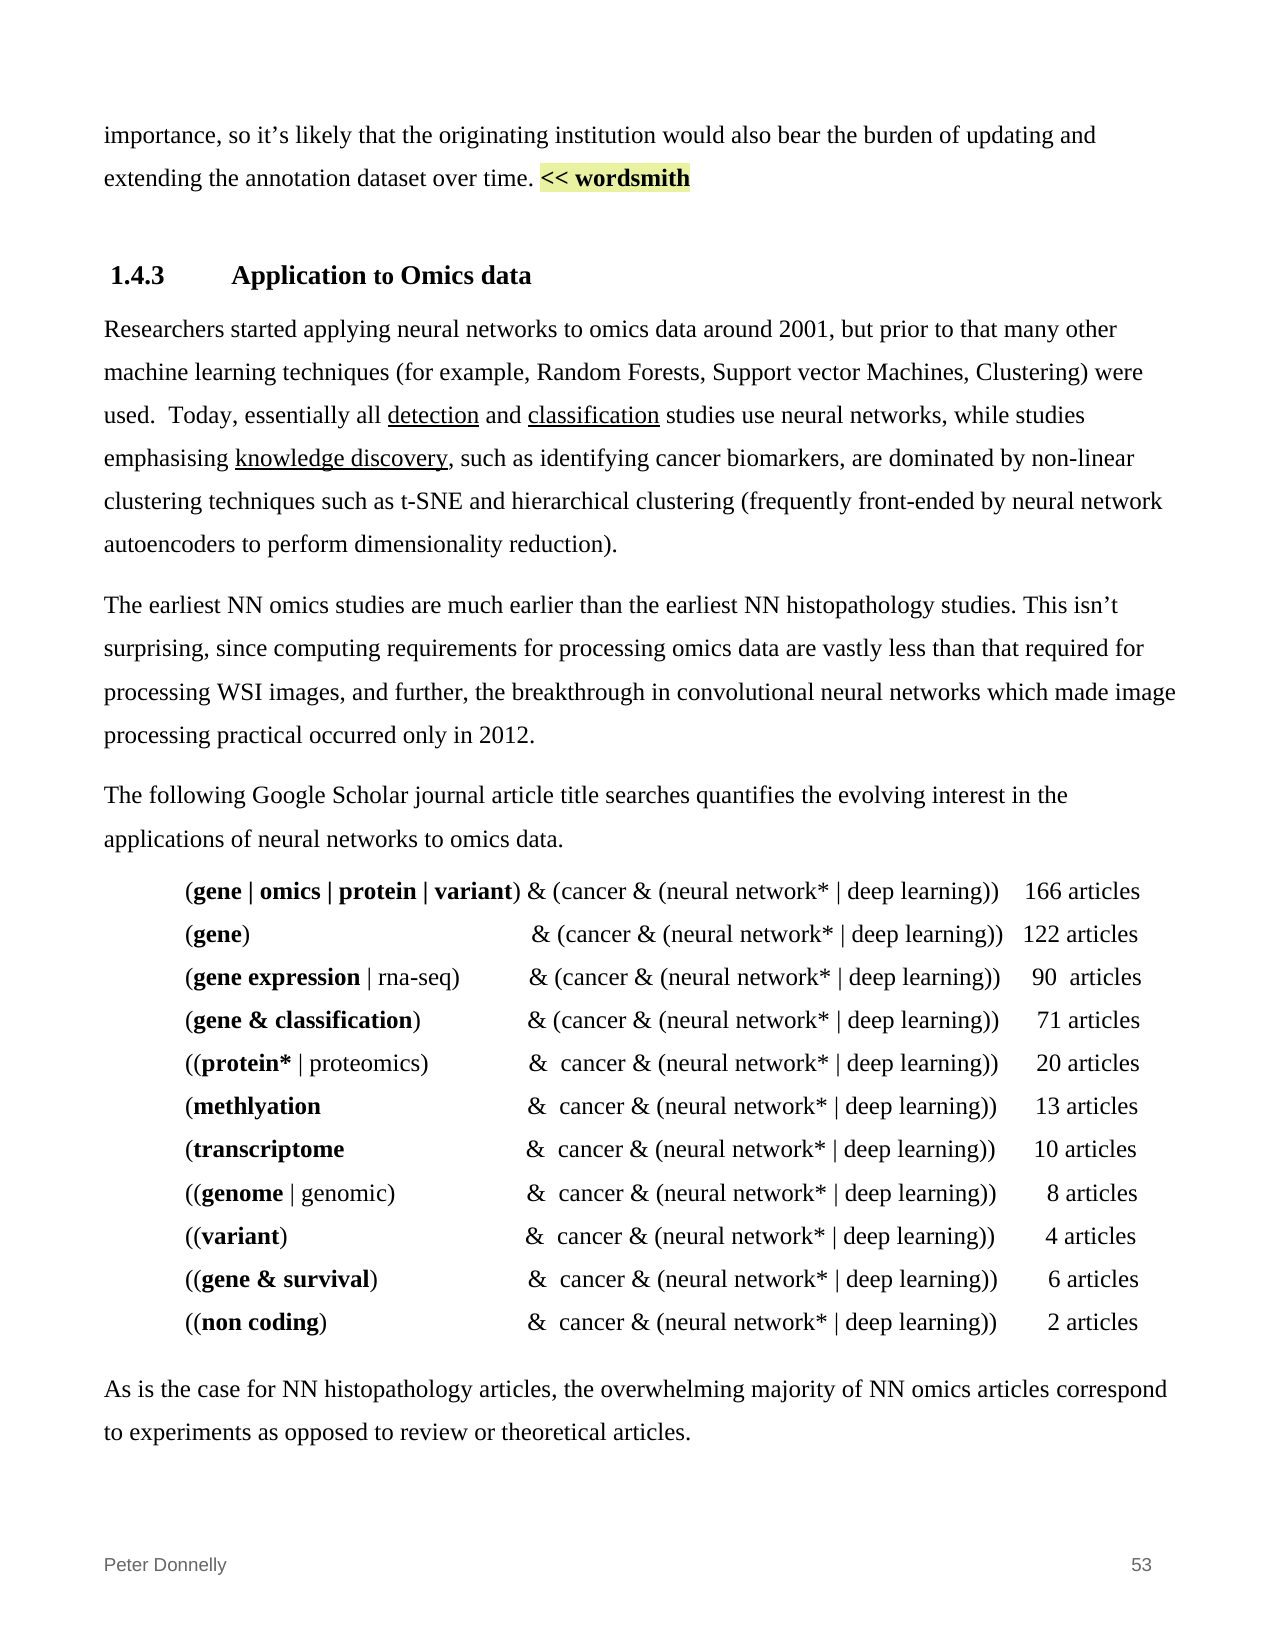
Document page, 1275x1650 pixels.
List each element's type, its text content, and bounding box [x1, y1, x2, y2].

text Researchers started applying neural networks to omics data around 2001, but prior to that many other machine learning techniques (for example, Random Forests, Support vector Machines, Clustering) were used. Today, essentially all detection and classification studies use neural networks, while studies emphasising knowledge discovery, such as identifying cancer biomarkers, are dominated by non-linear clustering techniques such as t-SNE and hierarchical clustering (frequently front-ended by neural network autoencoders to perform dimensionality reduction). [103, 314, 1181, 558]
text The following Google Scholar journal article title searches quantifies the evolving interest in the applications of neural networks to omics data. [103, 781, 1181, 852]
subtitle Application to Omics data [103, 259, 1181, 290]
text (gene expression | rna-seq) & (cancer & (neural network* | deep learning)) 90 articles [178, 962, 1181, 991]
text ((genome | genomic) & cancer & (neural network* | deep learning)) 8 articles [178, 1178, 1181, 1206]
text ((non coding) & cancer & (neural network* | deep learning)) 2 articles [178, 1307, 1181, 1336]
text ((protein* | proteomics) & cancer & (neural network* | deep learning)) 20 articles [178, 1048, 1181, 1077]
text (transcriptome & cancer & (neural network* | deep learning)) 10 articles [178, 1134, 1181, 1163]
text importance, so it’s likely that the originating institution would also bear the burden of updating and extending the annotation dataset over time. << wordsmith [103, 120, 1181, 192]
text As is the case for NN histopathology articles, the overwhelming majority of NN omics articles correspond to experiments as opposed to review or theoretical articles. [103, 1374, 1181, 1446]
text (gene) & (cancer & (neural network* | deep learning)) 122 articles [178, 919, 1181, 948]
text ((variant) & cancer & (neural network* | deep learning)) 4 articles [178, 1221, 1181, 1249]
text (gene | omics | protein | variant) & (cancer & (neural network* | deep learning)) 166 articles [178, 876, 1181, 904]
text (methlyation & cancer & (neural network* | deep learning)) 13 articles [178, 1091, 1181, 1120]
text (gene & classification) & (cancer & (neural network* | deep learning)) 71 articles [178, 1005, 1181, 1034]
text The earliest NN omics studies are much earlier than the earliest NN histopathology studies. This isn’t surprising, since computing requirements for processing omics data are vastly less than that required for processing WSI images, and further, the breakthrough in convolutional neural networks which made image processing practical occurred only in 2012. [103, 590, 1181, 748]
text ((gene & survival) & cancer & (neural network* | deep learning)) 6 articles [178, 1264, 1181, 1293]
